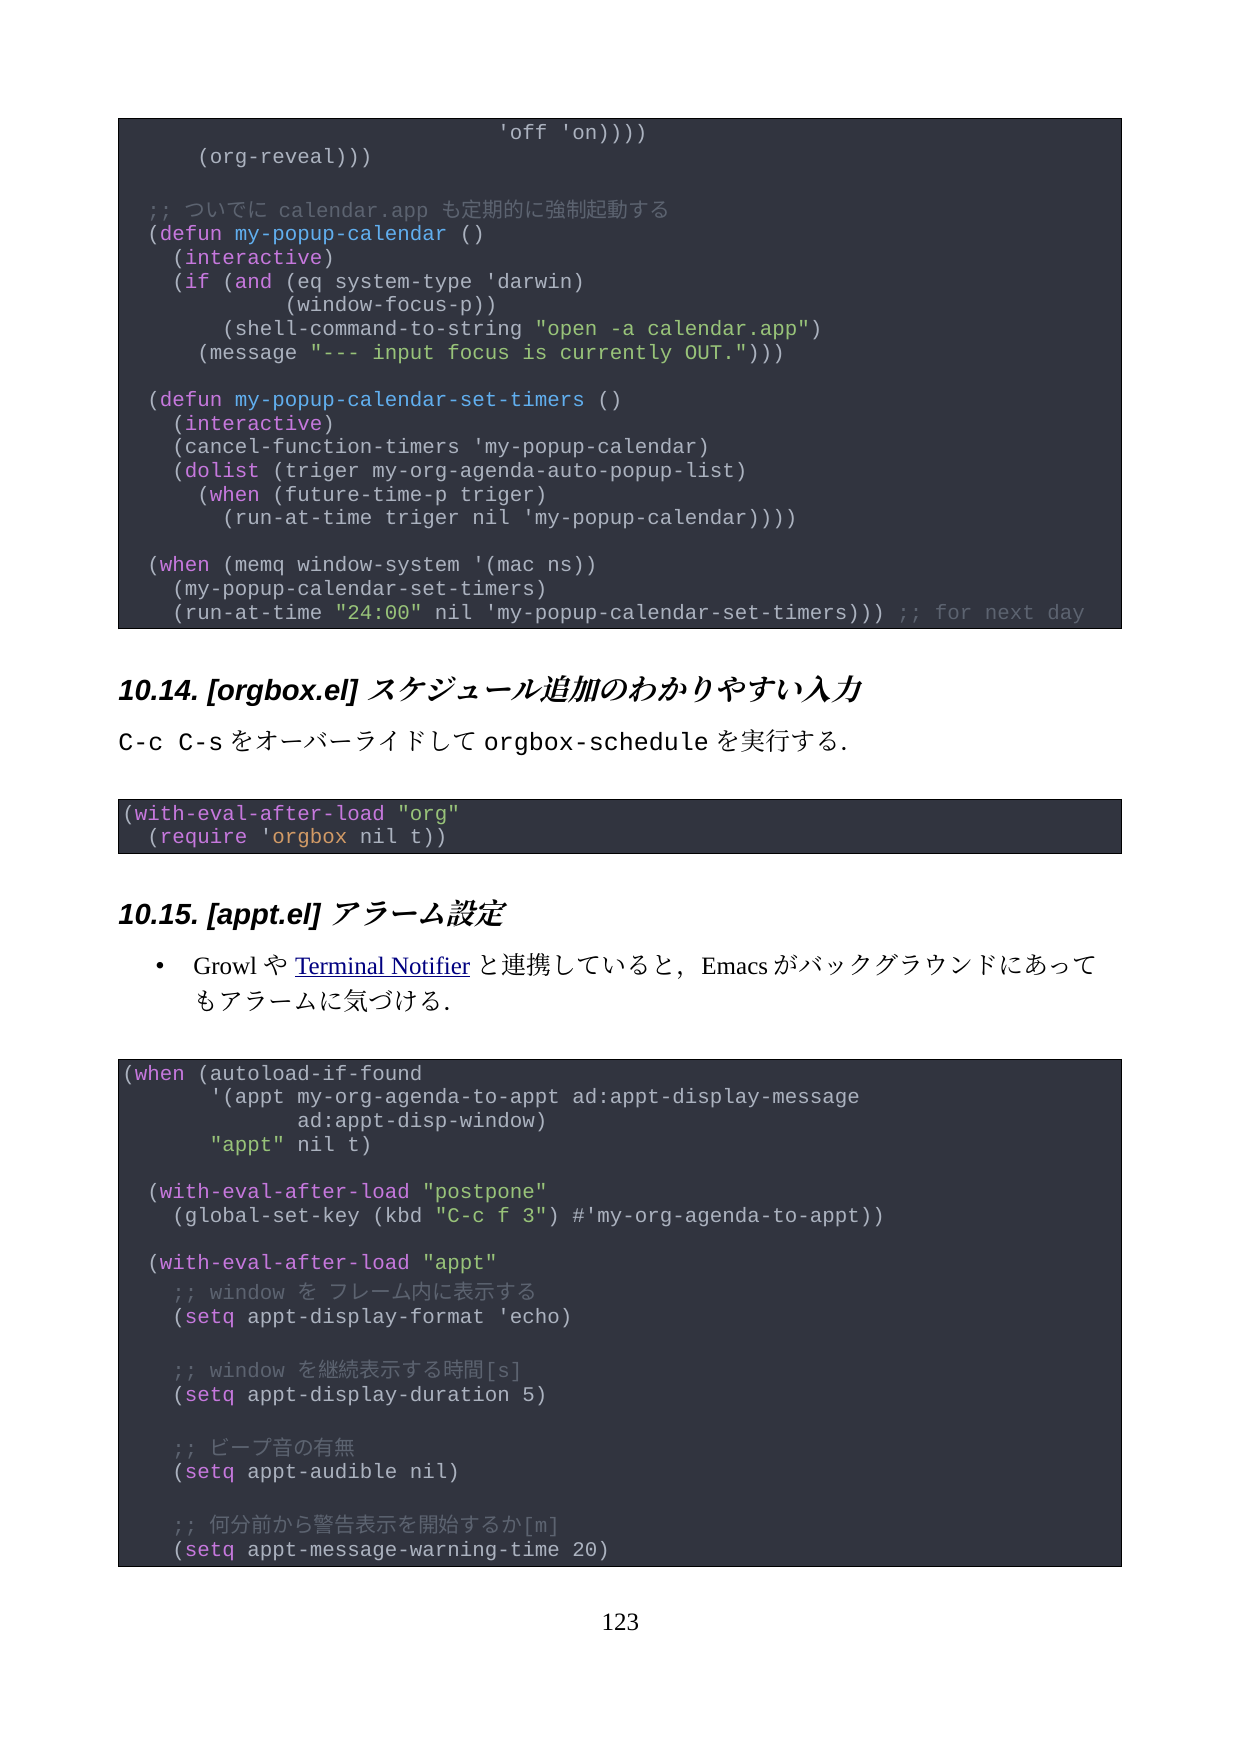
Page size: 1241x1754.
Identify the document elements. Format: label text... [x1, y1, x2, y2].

text "appt" nil t) [119, 1130, 1121, 1153]
text (message "--- input focus is currently OUT."))) [119, 338, 1121, 361]
text '(appt my-org-agenda-to-appt ad:appt-display-message [119, 1082, 1121, 1106]
text (if (and (eq system-type 'darwin) [119, 267, 1121, 290]
text (with-eval-after-load "appt" [119, 1248, 1121, 1272]
text (with-eval-after-load "org" [119, 800, 1121, 822]
text (setq appt-audible nil) [119, 1457, 1121, 1481]
text (window-focus-p)) [119, 290, 1121, 314]
text (interactive) [119, 409, 1121, 432]
text (defun my-popup-calendar () [119, 219, 1121, 243]
text (setq appt-message-warning-time 20) [119, 1535, 1121, 1566]
text (defun my-popup-calendar-set-timers () [119, 385, 1121, 409]
text (when (autoload-if-found [119, 1060, 1121, 1082]
text ;; ついでに calendar.app も定期的に強制起動する [119, 189, 1121, 219]
text (dolist (triger my-org-agenda-auto-popup-list) [119, 456, 1121, 479]
text (org-reveal))) [119, 142, 1121, 165]
text (global-set-key (kbd "C-c f 3") #'my-org-agenda-to-appt)) [119, 1201, 1121, 1224]
text ad:appt-disp-window) [119, 1106, 1121, 1130]
text (when (future-time-p triger) [119, 479, 1121, 503]
text (my-popup-calendar-set-timers) [119, 574, 1121, 598]
text C-c C-s をオーバーライドして orgbox-schedule を実行する． [118, 721, 1122, 786]
text (setq appt-display-format 'echo) [119, 1302, 1121, 1326]
text (run-at-time triger nil 'my-popup-calendar)))) [119, 503, 1121, 527]
subtitle [orgbox.el] スケジュール追加のわかりやすい入力 [118, 667, 1122, 709]
text (setq appt-display-duration 5) [119, 1380, 1121, 1403]
text (when (memq window-system '(mac ns)) [119, 551, 1121, 574]
text (interactive) [119, 243, 1121, 267]
text (cancel-function-timers 'my-popup-calendar) [119, 432, 1121, 456]
text (shell-command-to-string "open -a calendar.app") [119, 314, 1121, 338]
text ;; 何分前から警告表示を開始するか[m] [119, 1505, 1121, 1535]
text (with-eval-after-load "postpone" [119, 1177, 1121, 1201]
subtitle [appt.el] アラーム設定 [118, 891, 1122, 933]
list Growl や Terminal Notifier と連携していると，Emacsがバックグラウンドにあってもアラームに気づける． [156, 946, 1122, 1046]
text (require 'orgbox nil t)) [119, 822, 1121, 853]
text ;; ビープ音の有無 [119, 1427, 1121, 1457]
text ;; window を継続表示する時間[s] [119, 1349, 1121, 1380]
text 'off 'on)))) [119, 119, 1121, 142]
text (run-at-time "24:00" nil 'my-popup-calendar-set-timers))) ;; for next day [119, 598, 1121, 628]
text ;; window を フレーム内に表示する [119, 1272, 1121, 1302]
